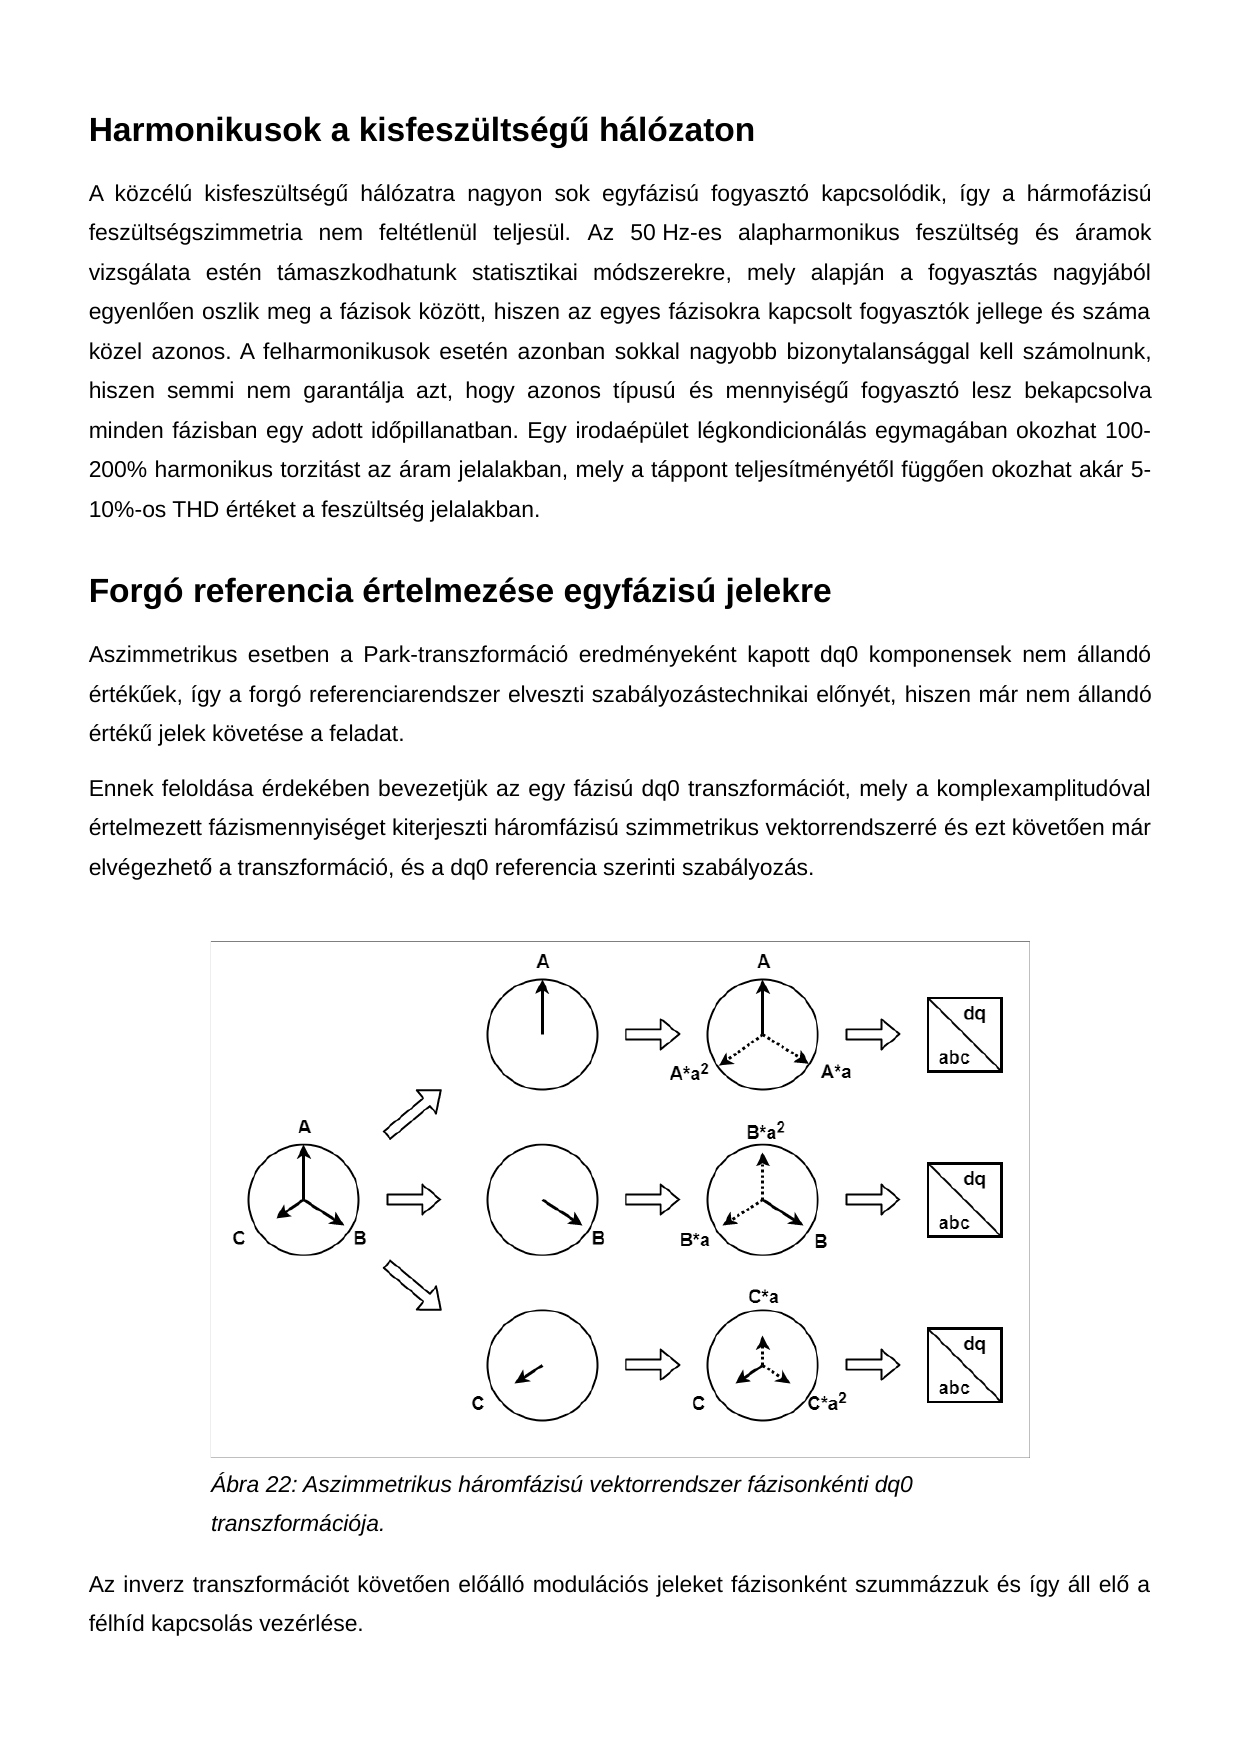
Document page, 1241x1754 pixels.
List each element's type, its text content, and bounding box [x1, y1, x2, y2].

subtitle Harmonikusok a kisfeszültségű hálózaton [88, 109, 1152, 148]
text A közcélú kisfeszültségű hálózatra nagyon sok egyfázisú fogyasztó kapcsolódik, így a hármofázisú feszültségszimmetria nem feltétlenül teljesül. Az 50 Hz-es alapharmonikus feszültség és áramok vizsgálata estén támaszkodhatunk statisztikai módszerekre, mely alapján a fogyasztás nagyjából egyenlően oszlik meg a fázisok között, hiszen az egyes fázisokra kapcsolt fogyasztók jellege és száma közel azonos. A felharmonikusok esetén azonban sokkal nagyobb bizonytalansággal kell számolnunk, hiszen semmi nem garantálja azt, hogy azonos típusú és mennyiségű fogyasztó lesz bekapcsolva minden fázisban egy adott időpillanatban. Egy irodaépület légkondicionálás egymagában okozhat 100-200% harmonikus torzitást az áram jelalakban, mely a táppont teljesítményétől függően okozhat akár 5-10%-os THD értéket a feszültség jelalakban. [88, 180, 1152, 522]
text Ennek feloldása érdekében bevezetjük az egy fázisú dq0 transzformációt, mely a komplexamplitudóval értelmezett fázismennyiséget kiterjeszti háromfázisú szimmetrikus vektorrendszerré és ezt követően már elvégezhető a transzformáció, és a dq0 referencia szerinti szabályozás. [88, 775, 1152, 880]
text Ábra 22: Aszimmetrikus háromfázisú vektorrendszer fázisonkénti dq0 transzformációja. [211, 1458, 1030, 1537]
text Az inverz transzformációt követően előálló modulációs jeleket fázisonként szummázzuk és így áll elő a félhíd kapcsolás vezérlése. [88, 908, 1152, 1637]
subtitle Forgó referencia értelmezése egyfázisú jelekre [88, 571, 1152, 609]
picture [210, 941, 1030, 1458]
text Aszimmetrikus esetben a Park-transzformáció eredményeként kapott dq0 komponensek nem állandó értékűek, így a forgó referenciarendszer elveszti szabályozástechnikai előnyét, hiszen már nem állandó értékű jelek követése a feladat. [88, 641, 1152, 747]
